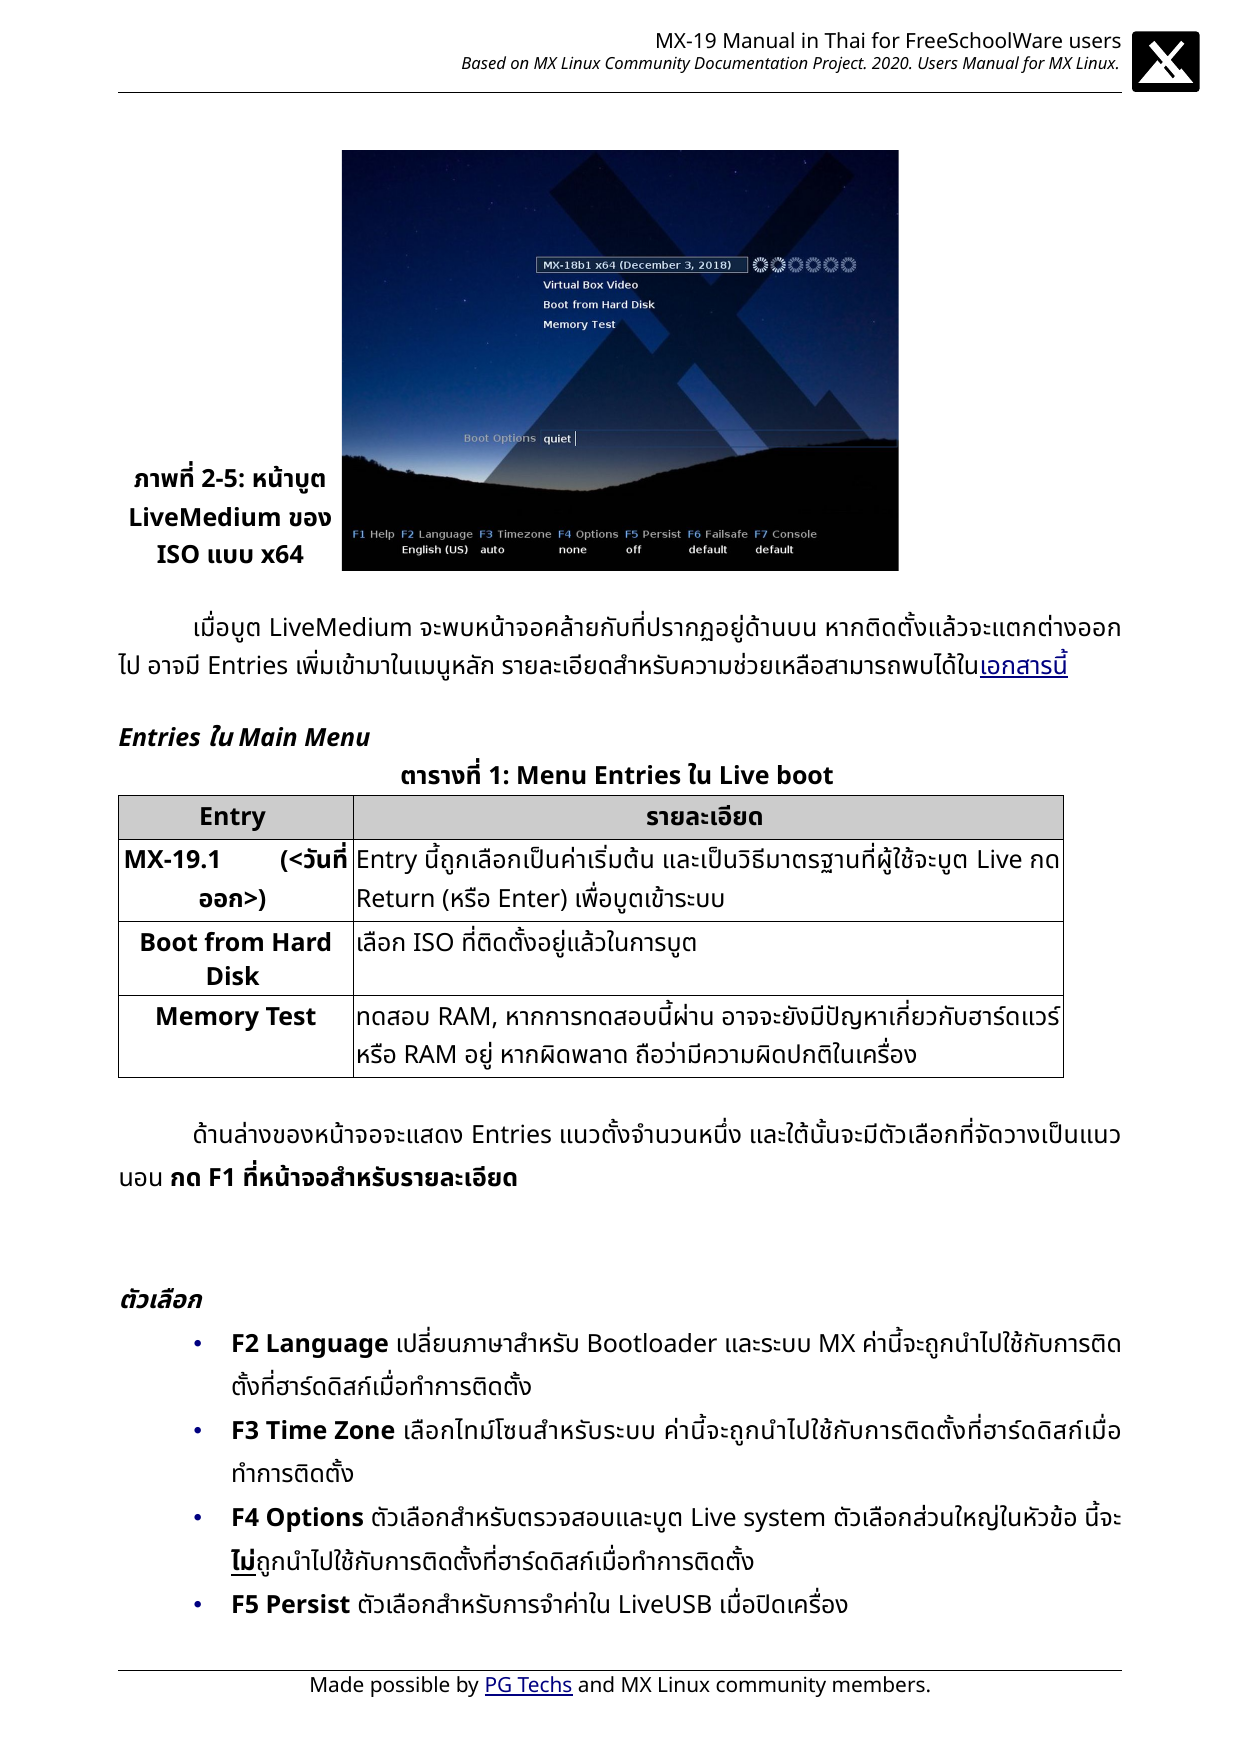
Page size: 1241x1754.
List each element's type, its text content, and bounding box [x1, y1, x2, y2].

table_cell Boot from Hard Disk [119, 922, 353, 995]
text ภาพที่ 2-5: หน้าบูต LiveMedium ของ ISO แบบ x64 [118, 461, 1122, 575]
list F3 Time Zone เลือกไทม์โซนสำหรับระบบ ค่านี้จะถูกนำไปใช้กับการติดตั้งที่ฮาร์ดดิสก์เมื่อทำการติดตั้ง [193, 1413, 1122, 1494]
text เมื่อบูต LiveMedium จะพบหน้าจอคล้ายกับที่ปรากฏอยู่ด้านบน หากติดตั้งแล้วจะแตกต่างออกไป อาจมี Entries เพิ่มเข้ามาในเมนูหลัก รายละเอียดสำหรับความช่วยเหลือสามารถพบได้ในเอกสารนี้ [118, 609, 1122, 685]
text ด้านล่างของหน้าจอจะแสดง Entries แนวตั้งจำนวนหนึ่ง และใต้นั้นจะมีตัวเลือกที่จัดวางเป็นแนวนอน กด F1 ที่หน้าจอสำหรับรายละเอียด [118, 1116, 1122, 1198]
table_cell Memory Test [119, 996, 353, 1077]
table_header รายละเอียด [354, 796, 1063, 839]
subtitle ตารางที่ 1: Menu Entries ใน Live boot [118, 757, 1122, 795]
table_cell ทดสอบ RAM, หากการทดสอบนี้ผ่าน อาจจะยังมีปัญหาเกี่ยวกับฮาร์ดแวร์หรือ RAM อยู่ หากผิดพลาด ถือว่ามีความผิดปกติในเครื่อง [354, 996, 1063, 1077]
table_header Entry [119, 796, 353, 839]
picture [341, 150, 899, 571]
list F4 Options ตัวเลือกสำหรับตรวจสอบและบูต Live system ตัวเลือกส่วนใหญ่ในหัวข้อ นี้จะไม่ถูกนำไปใช้กับการติดตั้งที่ฮาร์ดดิสก์เมื่อทำการติดตั้ง [193, 1500, 1122, 1581]
text ตัวเลือก [118, 1282, 1122, 1320]
list F2 Language เปลี่ยนภาษาสำหรับ Bootloader และระบบ MX ค่านี้จะถูกนำไปใช้กับการติดตั้งที่ฮาร์ดดิสก์เมื่อทำการติดตั้ง [193, 1326, 1122, 1407]
table_cell เลือก ISO ที่ติดตั้งอยู่แล้วในการบูต [354, 922, 1063, 995]
table_cell MX-19.1 (<วันที่ออก>) [119, 840, 353, 921]
list F5 Persist ตัวเลือกสำหรับการจำค่าใน LiveUSB เมื่อปิดเครื่อง [193, 1587, 1122, 1625]
table_cell Entry นี้ถูกเลือกเป็นค่าเริ่มต้น และเป็นวิธีมาตรฐานที่ผู้ใช้จะบูต Live กด Return (หรือ Enter) เพื่อบูตเข้าระบบ [354, 840, 1063, 921]
text Entries ใน Main Menu [118, 719, 1122, 757]
